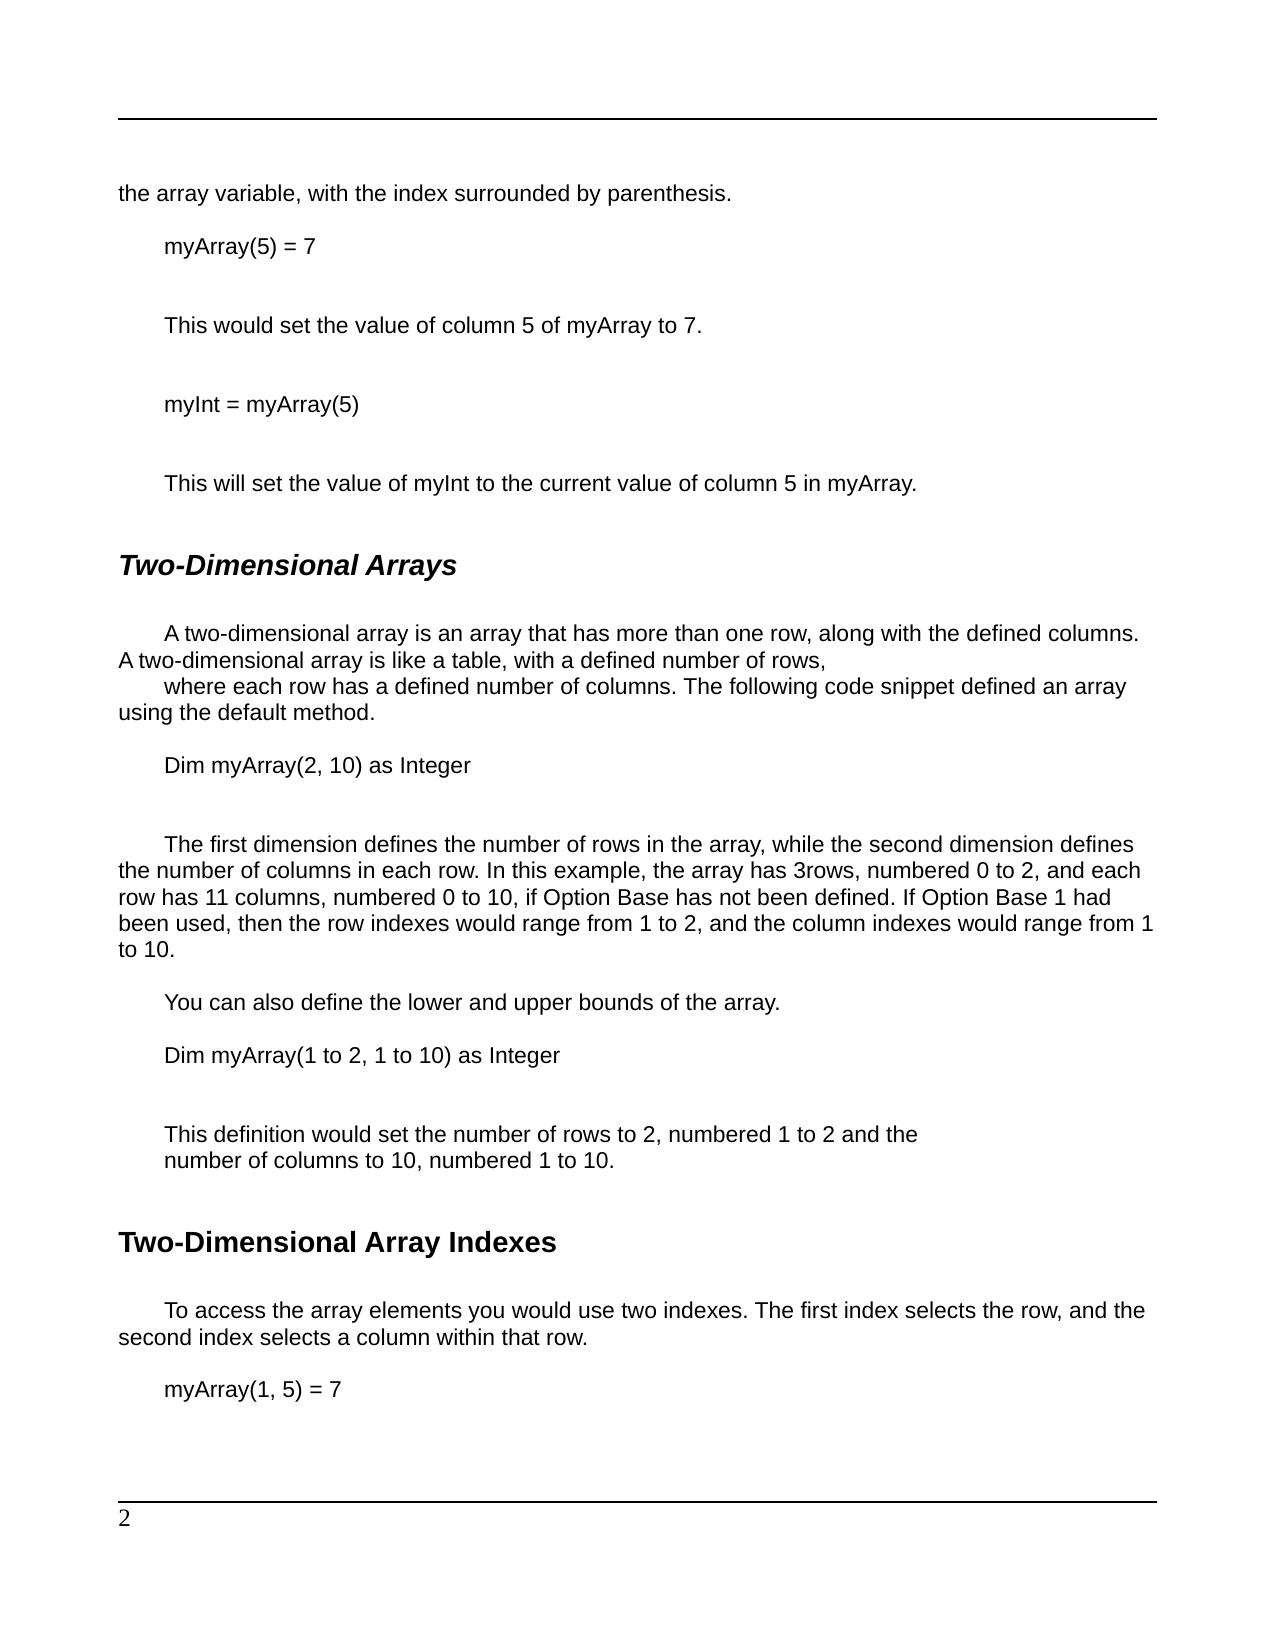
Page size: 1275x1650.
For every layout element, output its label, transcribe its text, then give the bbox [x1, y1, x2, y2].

subtitle Two-Dimensional Array Indexes [118, 1225, 1157, 1258]
text number of columns to 10, numbered 1 to 10. [118, 1147, 1157, 1174]
text This definition would set the number of rows to 2, numbered 1 to 2 and the [118, 1121, 1157, 1147]
text You can also define the lower and upper bounds of the array. [118, 989, 1157, 1016]
text myArray(1, 5) = 7 [118, 1376, 1157, 1403]
text the array variable, with the index surrounded by parenthesis. [118, 180, 1157, 207]
text Dim myArray(2, 10) as Integer [118, 752, 1157, 778]
text myArray(5) = 7 [118, 233, 1157, 259]
text myInt = myArray(5) [118, 391, 1157, 417]
text Dim myArray(1 to 2, 1 to 10) as Integer [118, 1042, 1157, 1068]
text where each row has a defined number of columns. The following code snippet defined an array using the default method. [118, 673, 1157, 726]
text The first dimension defines the number of rows in the array, while the second dimension defines the number of columns in each row. In this example, the array has 3rows, numbered 0 to 2, and each row has 11 columns, numbered 0 to 10, if Option Base has not been defined. If Option Base 1 had been used, then the row indexes would range from 1 to 2, and the column indexes would range from 1 to 10. [118, 831, 1157, 963]
text A two-dimensional array is an array that has more than one row, along with the defined columns. A two-dimensional array is like a table, with a defined number of rows, [118, 620, 1157, 673]
subtitle Two-Dimensional Arrays [118, 548, 1157, 581]
text This will set the value of myInt to the current value of column 5 in myArray. [118, 470, 1157, 496]
text This would set the value of column 5 of myArray to 7. [118, 312, 1157, 338]
text To access the array elements you would use two indexes. The first index selects the row, and the second index selects a column within that row. [118, 1297, 1157, 1350]
